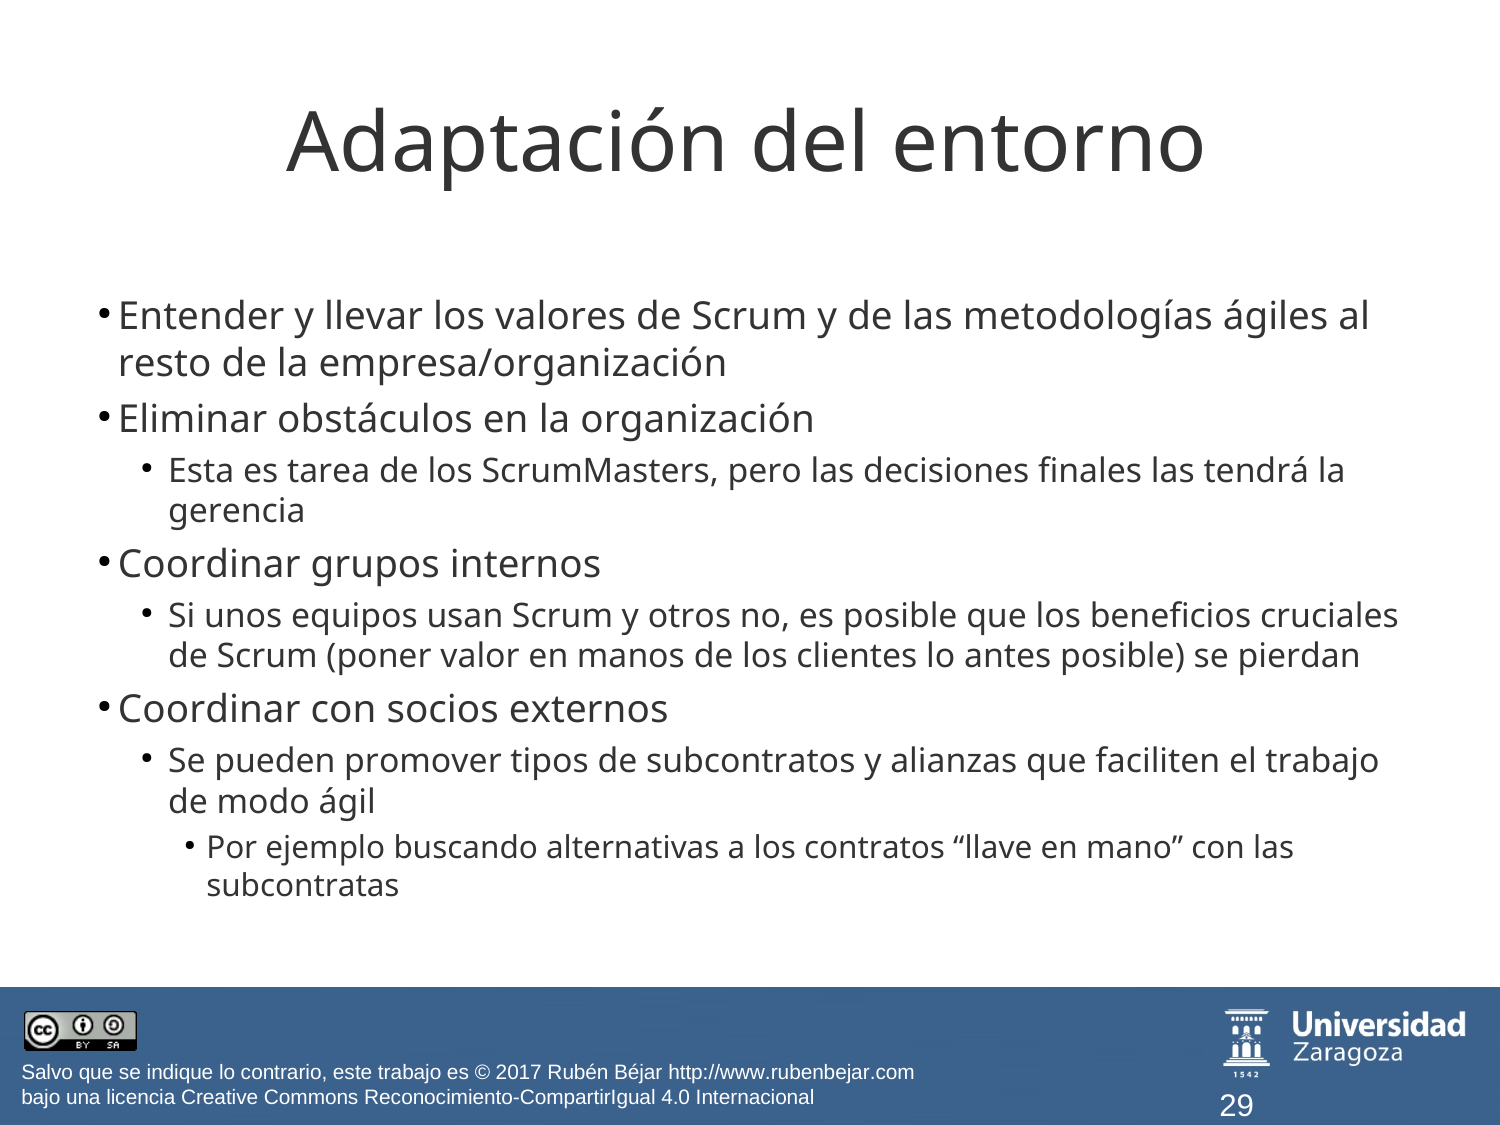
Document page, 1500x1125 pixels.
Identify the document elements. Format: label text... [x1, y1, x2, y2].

list Entender y llevar los valores de Scrum y de las metodologías ágiles al resto de la empresa/organización Eliminar obstáculos en la organización Esta es tarea de los ScrumMasters, pero las decisiones finales las tendrá la gerencia Coordinar grupos internos Si unos equipos usan Scrum y otros no, es posible que los beneficios cruciales de Scrum (poner valor en manos de los clientes lo antes posible) se pierdan Coordinar con socios externos Se pueden promover tipos de subcontratos y alianzas que faciliten el trabajo de modo ágil Por ejemplo buscando alternativas a los contratos “llave en mano” con las subcontratas [82, 283, 1418, 957]
title Adaptación del entorno [74, 20, 1420, 257]
picture [0, 987, 1500, 1125]
